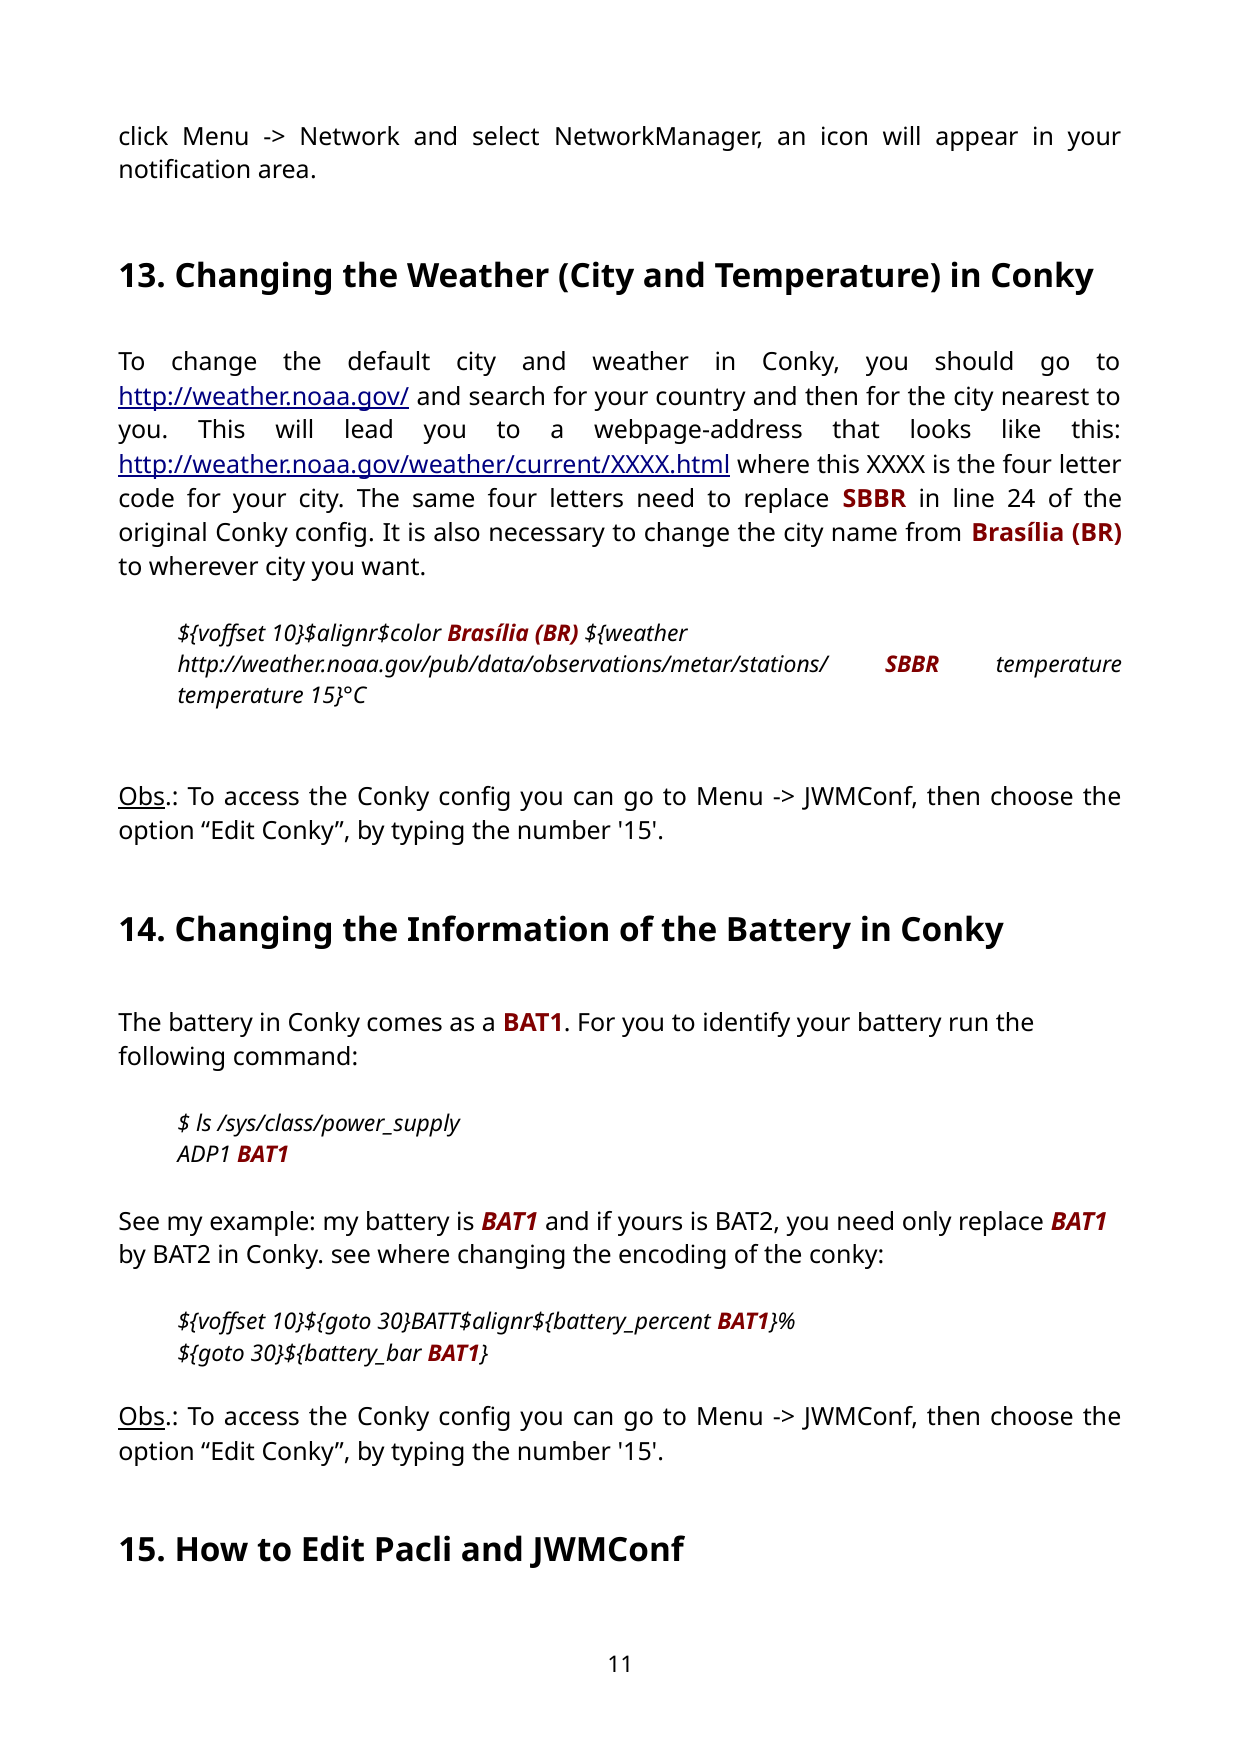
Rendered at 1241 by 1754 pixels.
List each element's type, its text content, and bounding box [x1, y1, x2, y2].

text To change the default city and weather in Conky, you should go to http://weather.noaa.gov/ and search for your country and then for the city nearest to you. This will lead you to a webpage-address that looks like this: http://weather.noaa.gov/weather/current/XXXX.html where this XXXX is the four letter code for your city. The same four letters need to replace SBBR in line 24 of the original Conky config. It is also necessary to change the city name from Brasília (BR) to wherever city you want. [118, 344, 1122, 582]
text $ ls /sys/class/power_supply [177, 1107, 1122, 1138]
text ${voffset 10}${goto 30}BATT$alignr${battery_percent BAT1}% [177, 1305, 1122, 1337]
text See my example: my battery is BAT1 and if yours is BAT2, you need only replace BAT1 by BAT2 in Conky. see where changing the encoding of the conky: [118, 1169, 1122, 1271]
text click Menu -> Network and select NetworkManager, an icon will appear in your notification area. [118, 118, 1122, 186]
text Obs.: To access the Conky config you can go to Menu -> JWMConf, then choose the option “Edit Conky”, by typing the number '15'. [118, 1399, 1122, 1467]
text The battery in Conky comes as a BAT1. For you to identify your battery run the following command: [118, 1004, 1122, 1072]
text Obs.: To access the Conky config you can go to Menu -> JWMConf, then choose the option “Edit Conky”, by typing the number '15'. [118, 778, 1122, 847]
subtitle 13. Changing the Weather (City and Temperature) in Conky [118, 252, 1122, 297]
subtitle 15. How to Edit Pacli and JWMConf [118, 1526, 1122, 1572]
text ${goto 30}${battery_bar BAT1} [177, 1337, 1122, 1368]
text http://weather.noaa.gov/pub/data/observations/metar/stations/ SBBR temperature temperature 15}°C [177, 648, 1122, 710]
text ADP1 BAT1 [177, 1138, 1122, 1169]
subtitle 14. Changing the Information of the Battery in Conky [118, 906, 1122, 951]
text ${voffset 10}$alignr$color Brasília (BR) ${weather [177, 617, 1122, 648]
